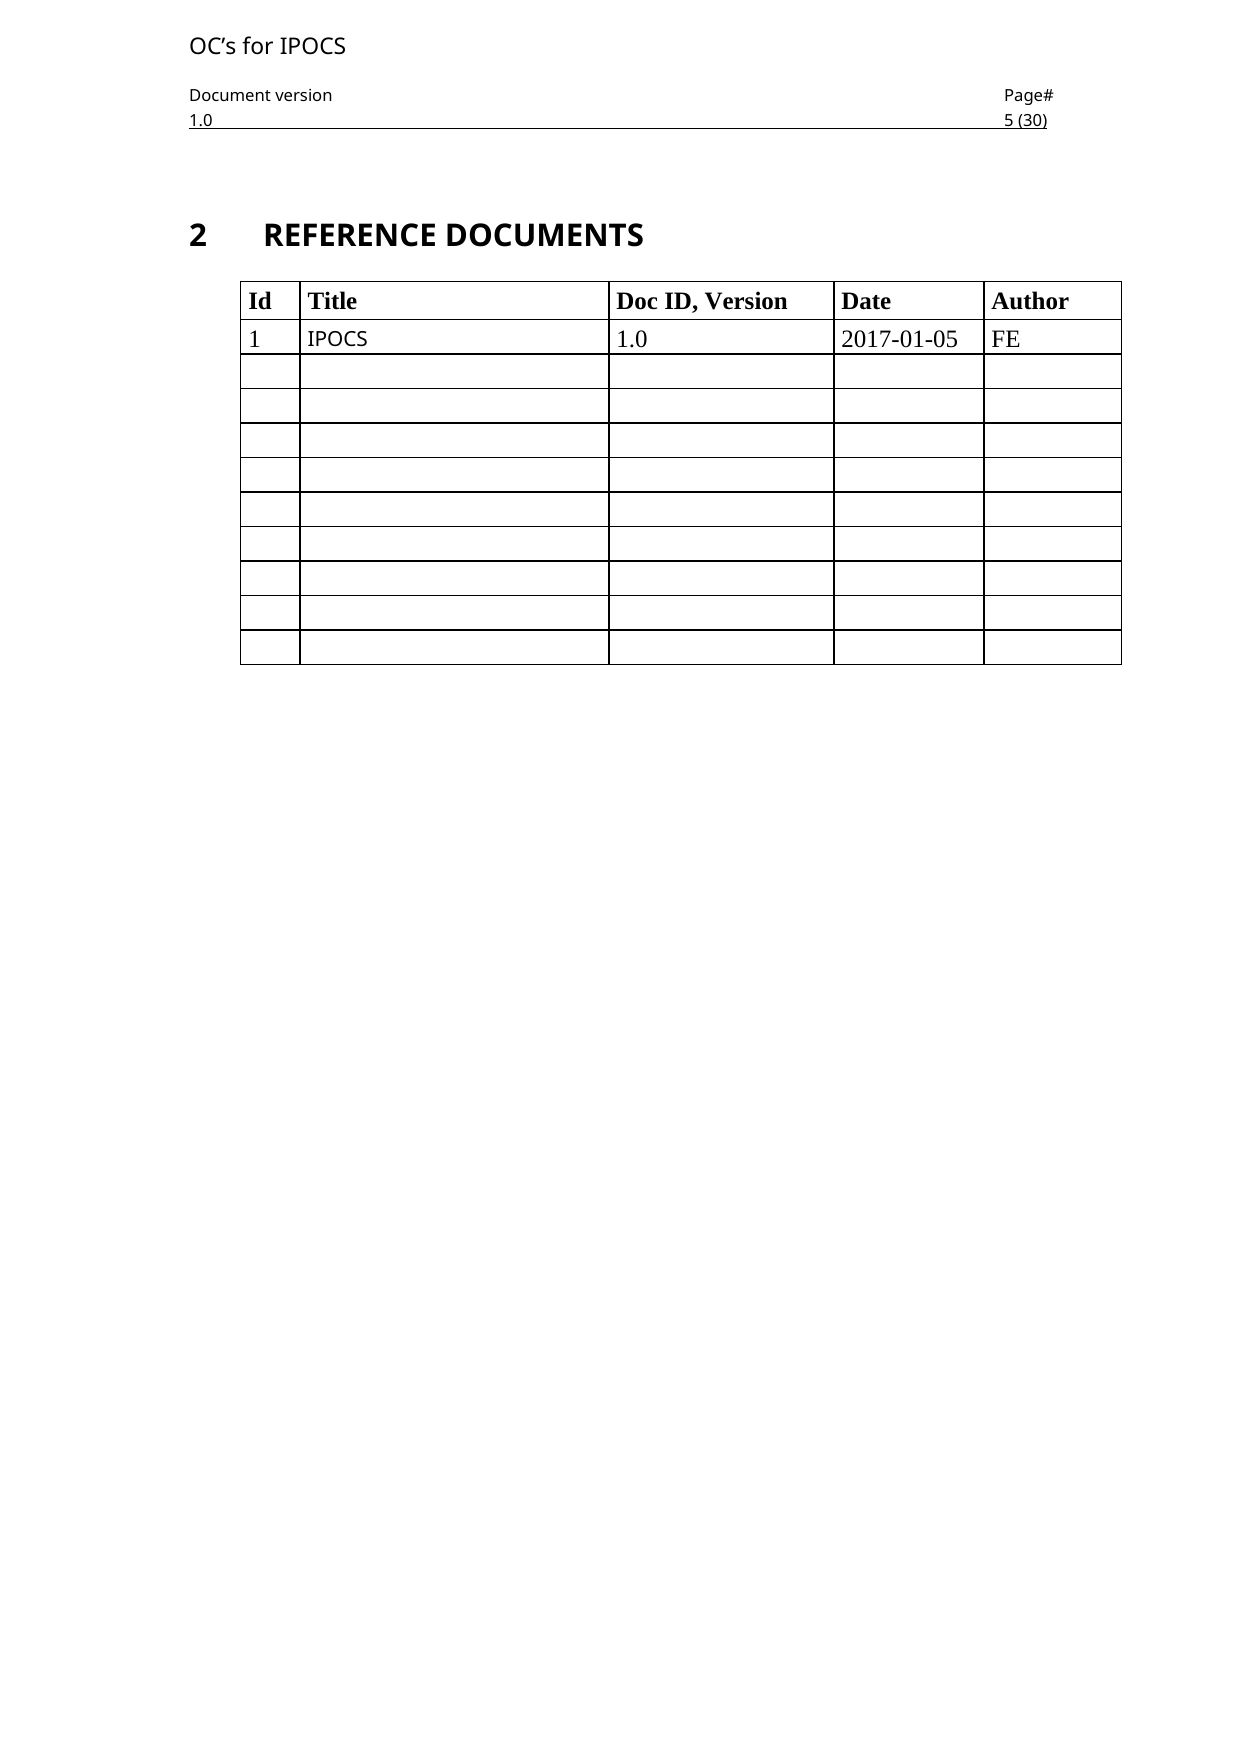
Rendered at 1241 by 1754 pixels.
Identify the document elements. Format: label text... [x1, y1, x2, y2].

table_cell [835, 424, 983, 457]
table_cell IPOCS [301, 320, 608, 353]
table_cell [835, 458, 983, 491]
table_cell [241, 355, 299, 388]
table_cell [610, 355, 833, 388]
table_cell [985, 424, 1121, 457]
table_cell FE [985, 320, 1121, 353]
table_cell [301, 424, 608, 457]
table_header Id [241, 282, 299, 319]
table_cell [301, 562, 608, 594]
table_cell [835, 355, 983, 388]
table_cell [301, 596, 608, 629]
table_cell [610, 527, 833, 560]
table_cell [985, 527, 1121, 560]
table_cell [241, 424, 299, 457]
table_cell [985, 596, 1121, 629]
table_cell [985, 631, 1121, 663]
table_cell [610, 631, 833, 663]
table_cell [301, 458, 608, 491]
table_cell [610, 596, 833, 629]
table_cell [610, 493, 833, 526]
table_cell [301, 631, 608, 663]
table_cell [241, 562, 299, 594]
table_cell [301, 493, 608, 526]
table_cell [835, 596, 983, 629]
table_cell [610, 458, 833, 491]
subtitle REFERENCE DOCUMENTS [189, 213, 1122, 256]
table_cell [835, 493, 983, 526]
table_cell [241, 596, 299, 629]
table_cell [301, 355, 608, 388]
table_cell [610, 424, 833, 457]
table_cell 1 [241, 320, 299, 353]
table_header Title [301, 282, 608, 319]
table_cell [241, 631, 299, 663]
table_cell [301, 389, 608, 422]
table_cell [301, 527, 608, 560]
table_cell [241, 389, 299, 422]
table_header Doc ID, Version [610, 282, 833, 319]
table_cell [985, 355, 1121, 388]
table_cell [835, 389, 983, 422]
table_cell [241, 493, 299, 526]
table_cell [835, 527, 983, 560]
table_cell [241, 527, 299, 560]
table_cell 2017-01-05 [835, 320, 983, 353]
table_cell [985, 493, 1121, 526]
table_cell [610, 389, 833, 422]
table_cell [985, 562, 1121, 594]
table_cell [835, 562, 983, 594]
table_cell [985, 389, 1121, 422]
table_header Date [835, 282, 983, 319]
table_cell 1.0 [610, 320, 833, 353]
table_header Author [985, 282, 1121, 319]
table_cell [610, 562, 833, 594]
table_cell [241, 458, 299, 491]
table_cell [835, 631, 983, 663]
table_cell [985, 458, 1121, 491]
